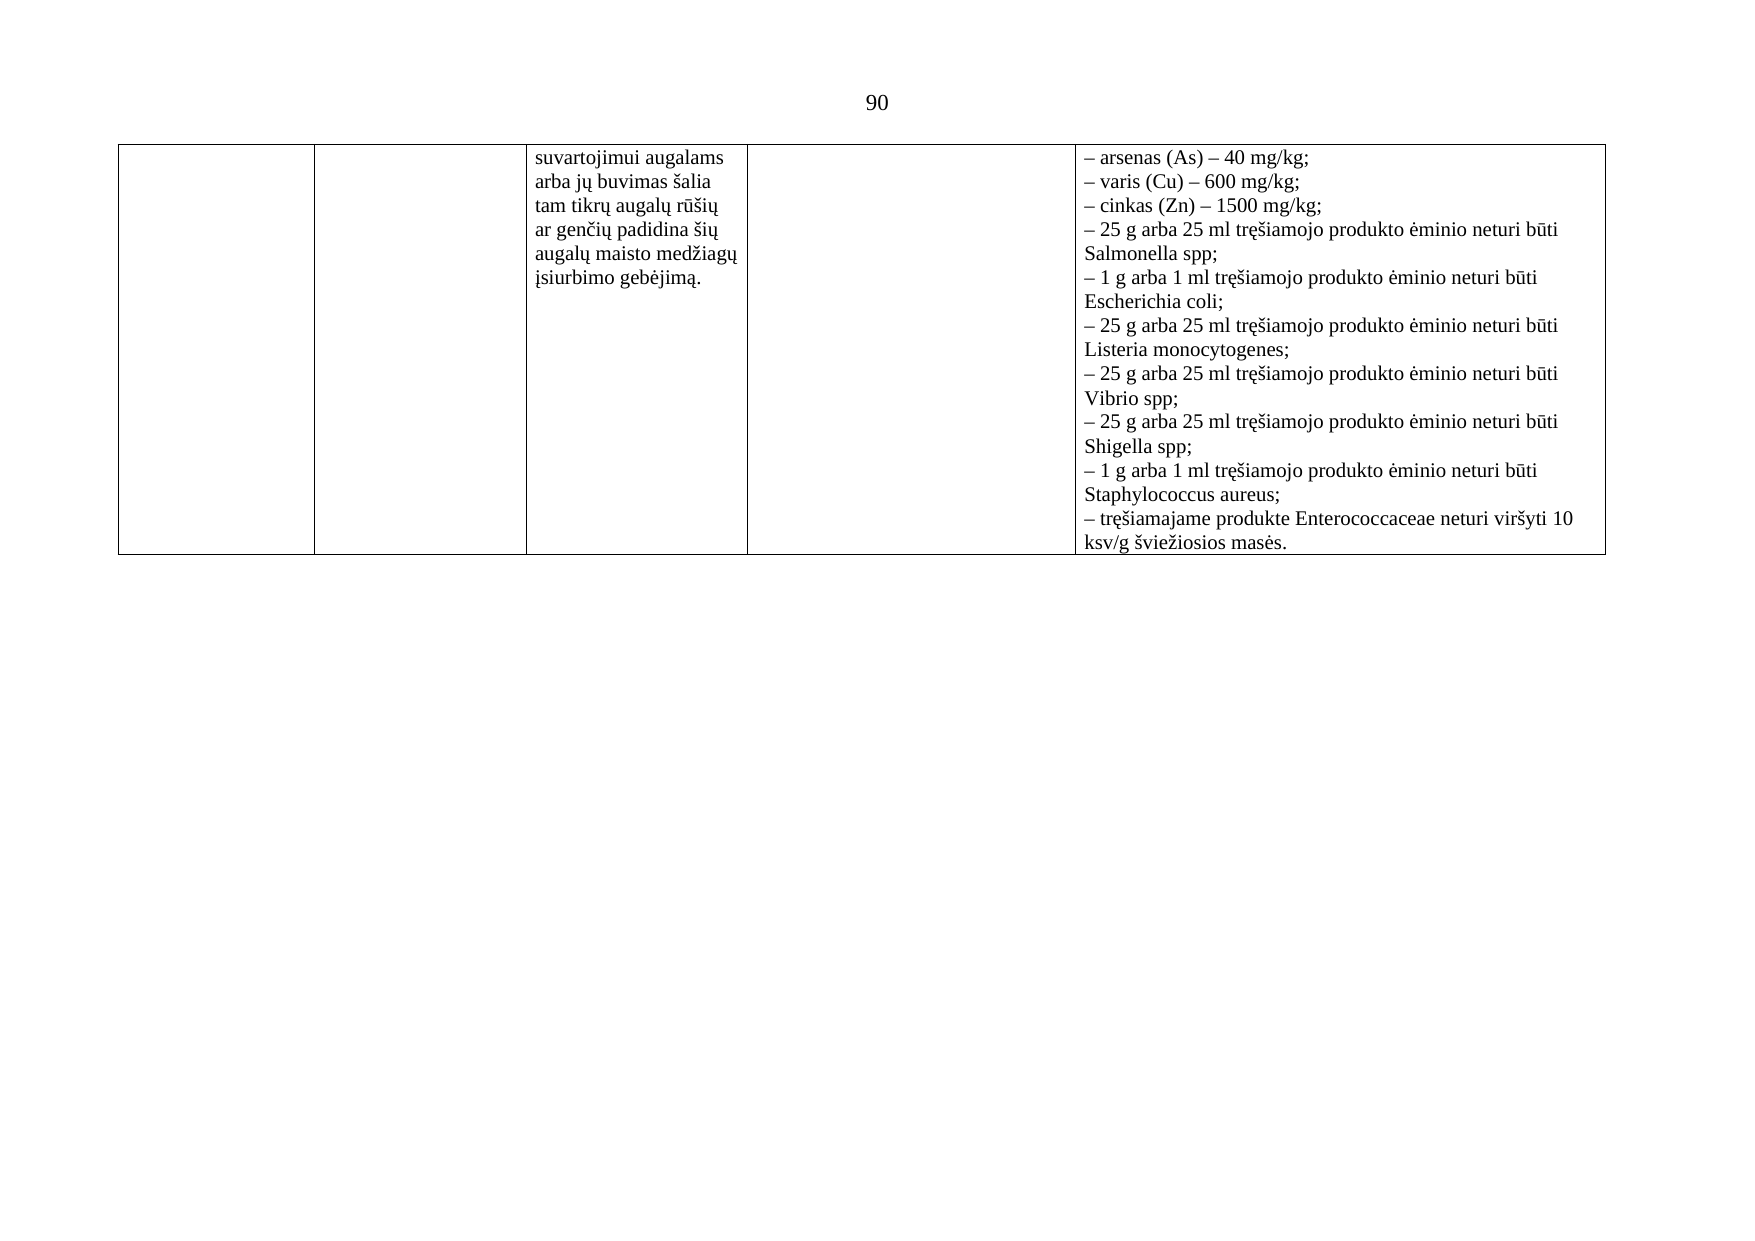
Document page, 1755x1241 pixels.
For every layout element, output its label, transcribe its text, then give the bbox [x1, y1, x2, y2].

table_cell [748, 145, 1075, 554]
table_cell – arsenas (As) – 40 mg/kg; – varis (Cu) – 600 mg/kg; – cinkas (Zn) – 1500 mg/kg; – 25 g arba 25 ml tręšiamojo produkto ėminio neturi būti Salmonella spp; – 1 g arba 1 ml tręšiamojo produkto ėminio neturi būti Escherichia coli; – 25 g arba 25 ml tręšiamojo produkto ėminio neturi būti Listeria monocytogenes; – 25 g arba 25 ml tręšiamojo produkto ėminio neturi būti Vibrio spp; – 25 g arba 25 ml tręšiamojo produkto ėminio neturi būti Shigella spp; – 1 g arba 1 ml tręšiamojo produkto ėminio neturi būti Staphylococcus aureus; – tręšiamajame produkte Enterococcaceae neturi viršyti 10 ksv/g šviežiosios masės. [1076, 145, 1605, 554]
table_cell [315, 145, 526, 554]
table_cell [119, 145, 314, 554]
table_cell suvartojimui augalams arba jų buvimas šalia tam tikrų augalų rūšių ar genčių padidina šių augalų maisto medžiagų įsiurbimo gebėjimą. [527, 145, 747, 554]
